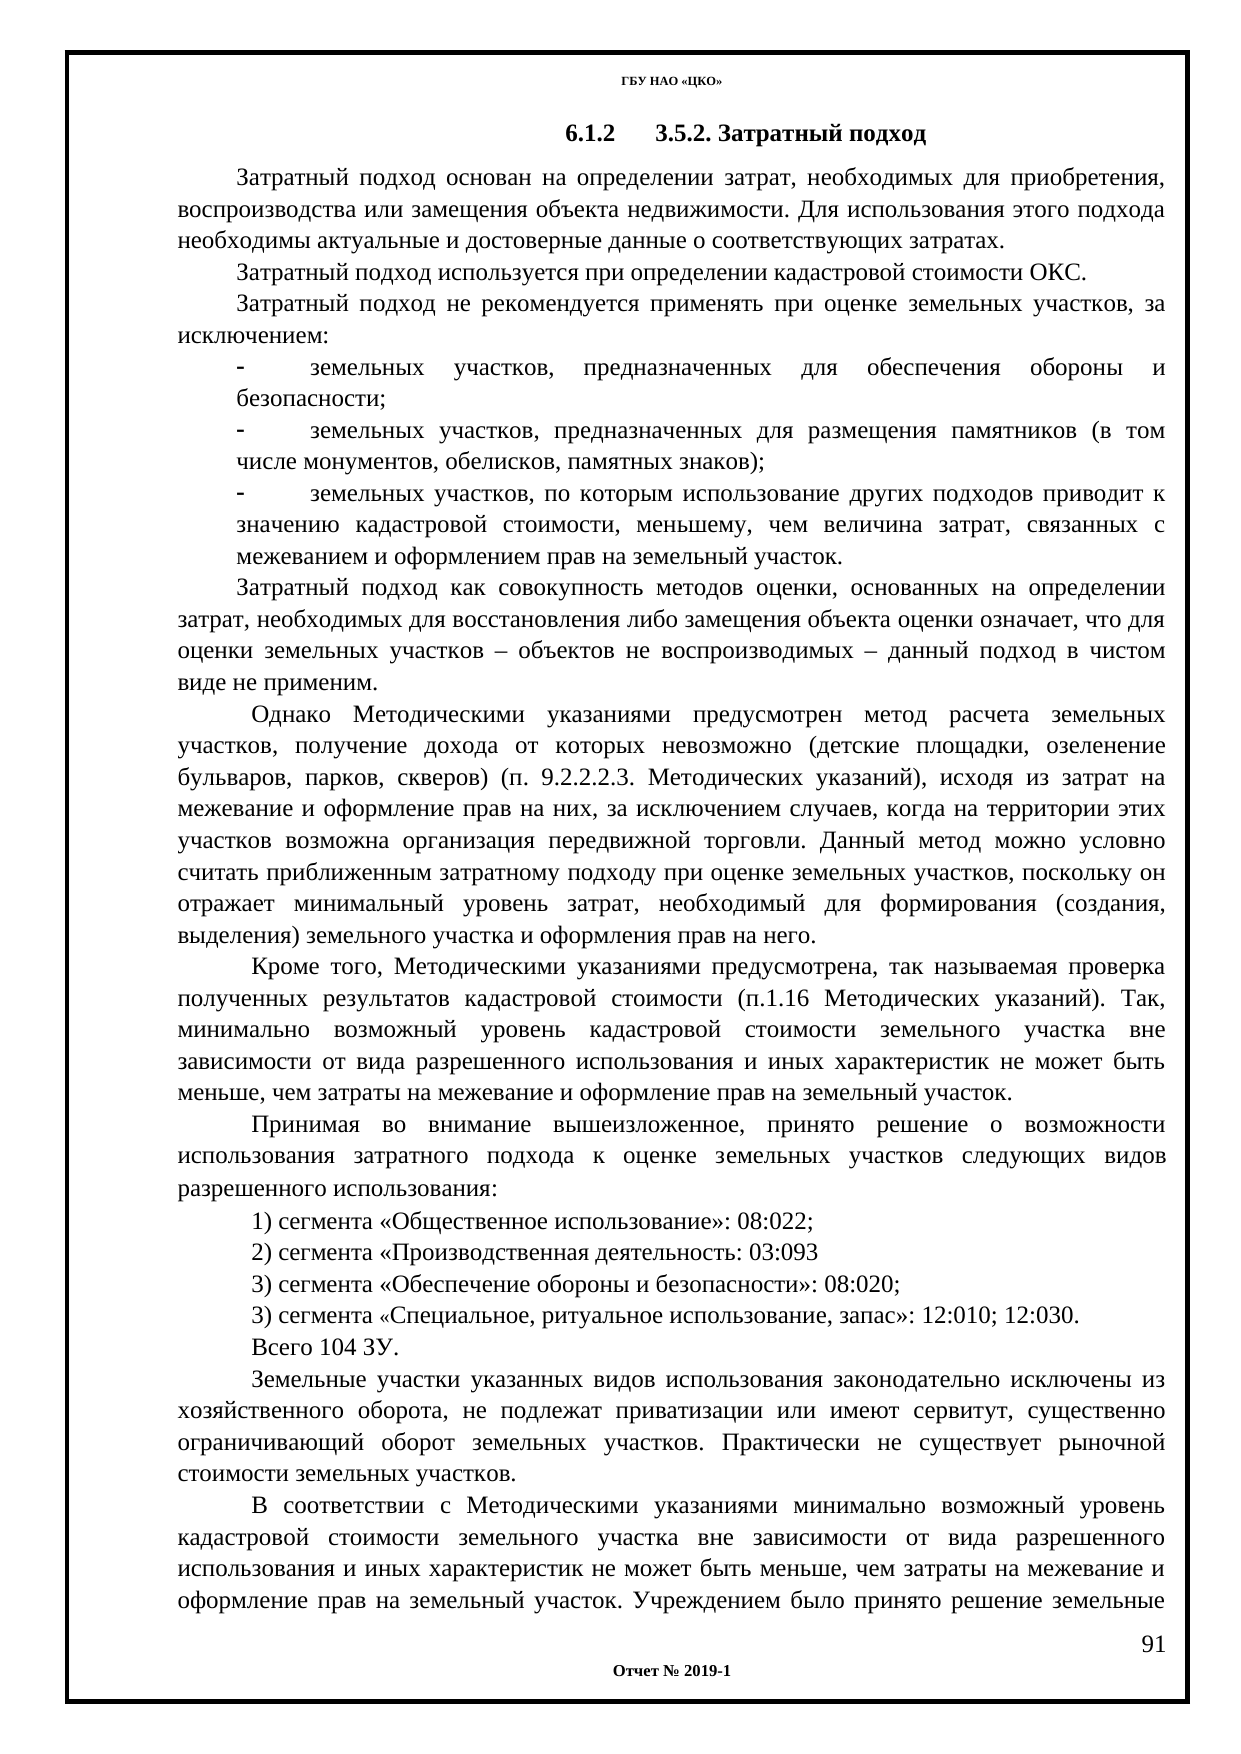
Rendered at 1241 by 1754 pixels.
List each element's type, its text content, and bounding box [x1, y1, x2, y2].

text 1) сегмента «Общественное использование»: 08:022; [177, 1206, 1166, 1235]
text Кроме того, Методическими указаниями предусмотрена, так называемая проверка полученных результатов кадастровой стоимости (п.1.16 Методических указаний). Так, минимально возможный уровень кадастровой стоимости земельного участка вне зависимости от вида разрешенного использования и иных характеристик не может быть меньше, чем затраты на межевание и оформление прав на земельный участок. [177, 951, 1166, 1106]
text 3) сегмента «Специальное, ритуальное использование, запас»: 12:010; 12:030. [177, 1301, 1166, 1329]
text Затратный подход не рекомендуется применять при оценке земельных участков, за исключением: [177, 288, 1166, 349]
text Земельные участки указанных видов использования законодательно исключены из хозяйственного оборота, не подлежат приватизации или имеют сервитут, существенно ограничивающий оборот земельных участков. Практически не существует рыночной стоимости земельных участков. [177, 1364, 1166, 1487]
text Затратный подход используется при определении кадастровой стоимости ОКС. [177, 257, 1166, 286]
text В соответствии с Методическими указаниями минимально возможный уровень кадастровой стоимости земельного участка вне зависимости от вида разрешенного использования и иных характеристик не может быть меньше, чем затраты на межевание и оформление прав на земельный участок. Учреждением было принято решение земельные [177, 1490, 1166, 1613]
text 3) сегмента «Обеспечение обороны и безопасности»: 08:020; [177, 1269, 1166, 1298]
text Однако Методическими указаниями предусмотрен метод расчета земельных участков, получение дохода от которых невозможно (детские площадки, озеленение бульваров, парков, скверов) (п. 9.2.2.2.3. Методических указаний), исходя из затрат на межевание и оформление прав на них, за исключением случаев, когда на территории этих участков возможна организация передвижной торговли. Данный метод можно условно считать приближенным затратному подходу при оценке земельных участков, поскольку он отражает минимальный уровень затрат, необходимый для формирования (создания, выделения) земельного участка и оформления прав на него. [177, 699, 1166, 948]
list земельных участков, по которым использование других подходов приводит к значению кадастровой стоимости, меньшему, чем величина затрат, связанных с межеванием и оформлением прав на земельный участок. [236, 478, 1166, 570]
text Принимая во внимание вышеизложенное, принято решение о возможности использования затратного подхода к оценке земельных участков следующих видов разрешенного использования: [177, 1109, 1166, 1203]
text Затратный подход основан на определении затрат, необходимых для приобретения, воспроизводства или замещения объекта недвижимости. Для использования этого подхода необходимы актуальные и достоверные данные о соответствующих затратах. [177, 162, 1166, 254]
subtitle 3.5.2. Затратный подход [325, 118, 1166, 147]
text 2) сегмента «Производственная деятельность: 03:093 [177, 1237, 1166, 1266]
text Затратный подход как совокупность методов оценки, основанных на определении затрат, необходимых для восстановления либо замещения объекта оценки означает, что для оценки земельных участков – объектов не воспроизводимых – данный подход в чистом виде не применим. [177, 572, 1166, 696]
list земельных участков, предназначенных для обеспечения обороны и безопасности; [236, 352, 1166, 412]
text Всего 104 ЗУ. [177, 1332, 1166, 1361]
list земельных участков, предназначенных для размещения памятников (в том числе монументов, обелисков, памятных знаков); [236, 415, 1166, 475]
